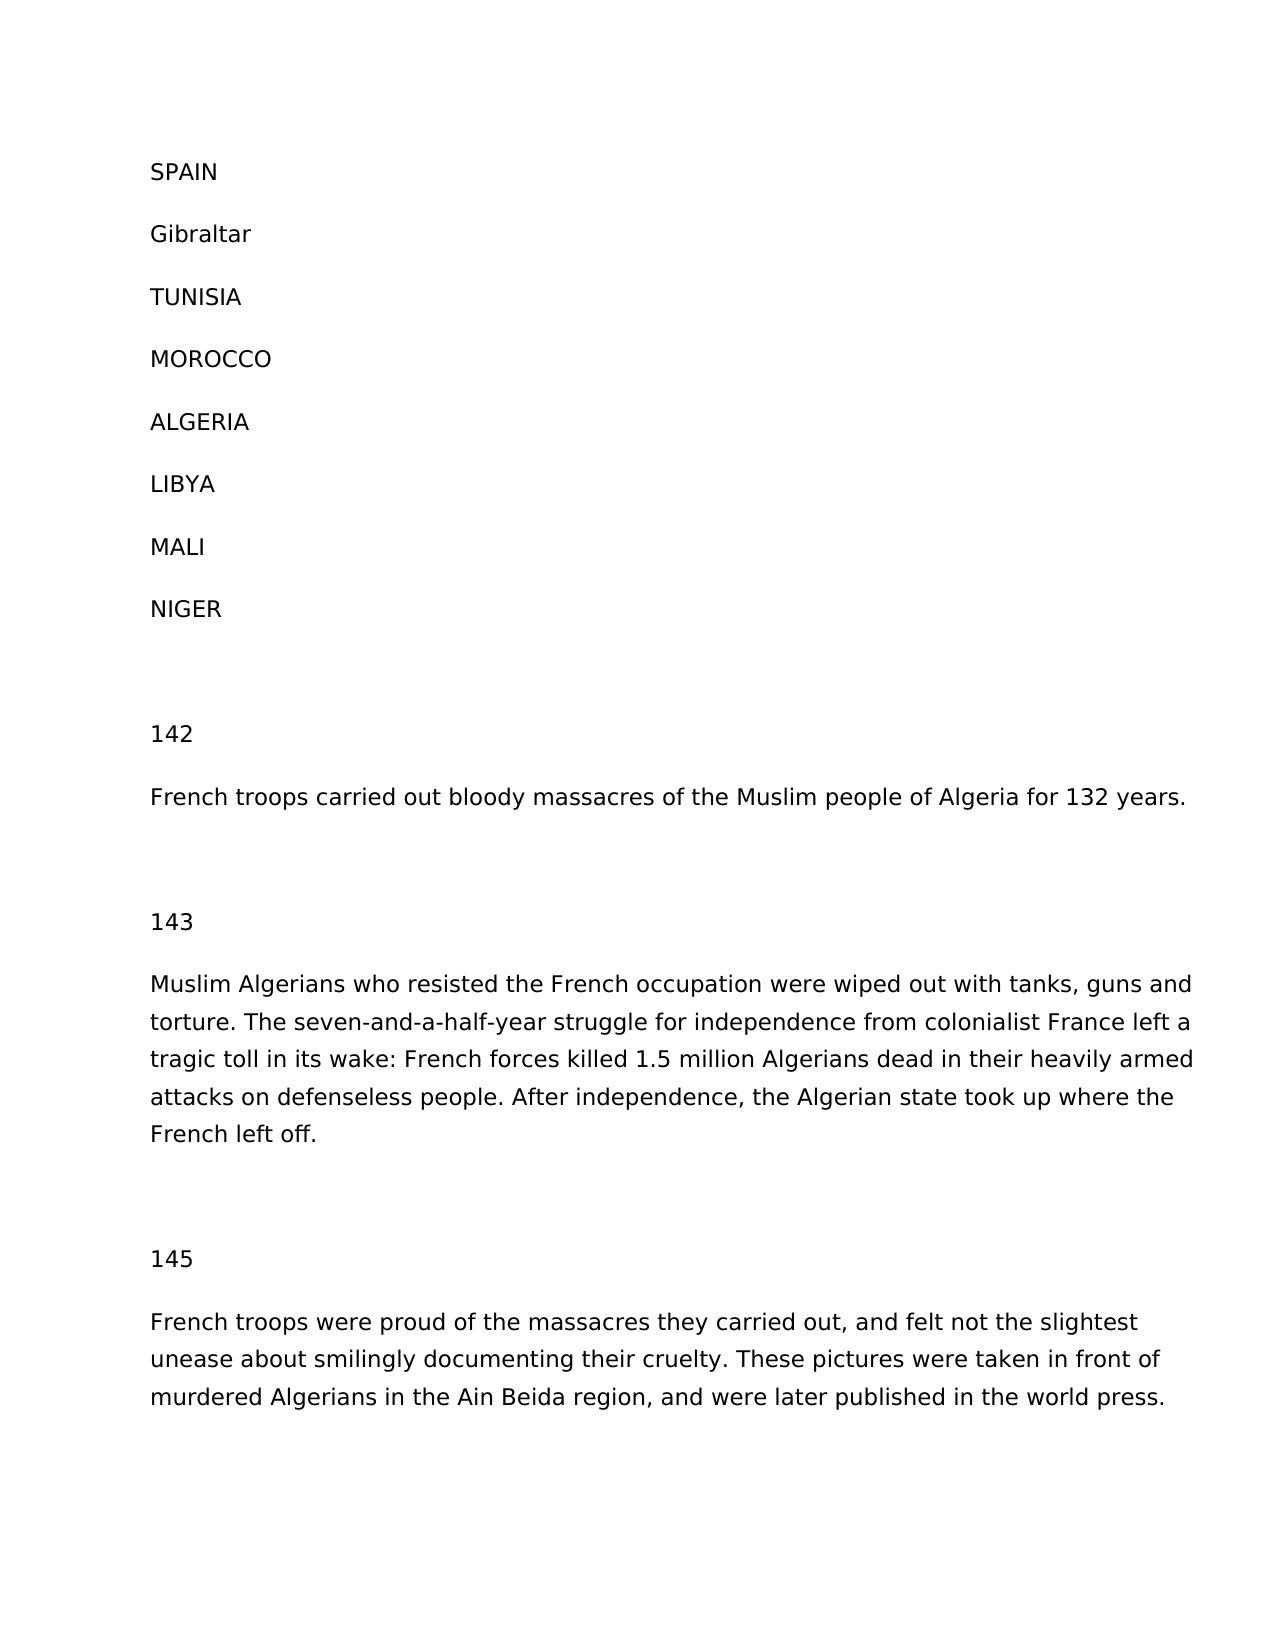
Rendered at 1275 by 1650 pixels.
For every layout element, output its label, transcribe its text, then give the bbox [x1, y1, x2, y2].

text 145 [150, 1237, 1200, 1275]
text ALGERIA [150, 400, 1200, 437]
text NIGER [150, 587, 1200, 625]
text French troops were proud of the massacres they carried out, and felt not the slightest unease about smilingly documenting their cruelty. These pictures were taken in front of murdered Algerians in the Ain Beida region, and were later published in the world press. [150, 1300, 1200, 1412]
text Gibraltar [150, 212, 1200, 250]
text SPAIN [150, 150, 1200, 187]
text MALI [150, 525, 1200, 562]
text Muslim Algerians who resisted the French occupation were wiped out with tanks, guns and torture. The seven-and-a-half-year struggle for independence from colonialist France left a tragic toll in its wake: French forces killed 1.5 million Algerians dead in their heavily armed attacks on defenseless people. After independence, the Algerian state took up where the French left off. [150, 962, 1200, 1150]
text TUNISIA [150, 275, 1200, 312]
text French troops carried out bloody massacres of the Muslim people of Algeria for 132 years. [150, 775, 1200, 812]
text MOROCCO [150, 337, 1200, 375]
text 143 [150, 900, 1200, 937]
text LIBYA [150, 462, 1200, 500]
text 142 [150, 712, 1200, 750]
